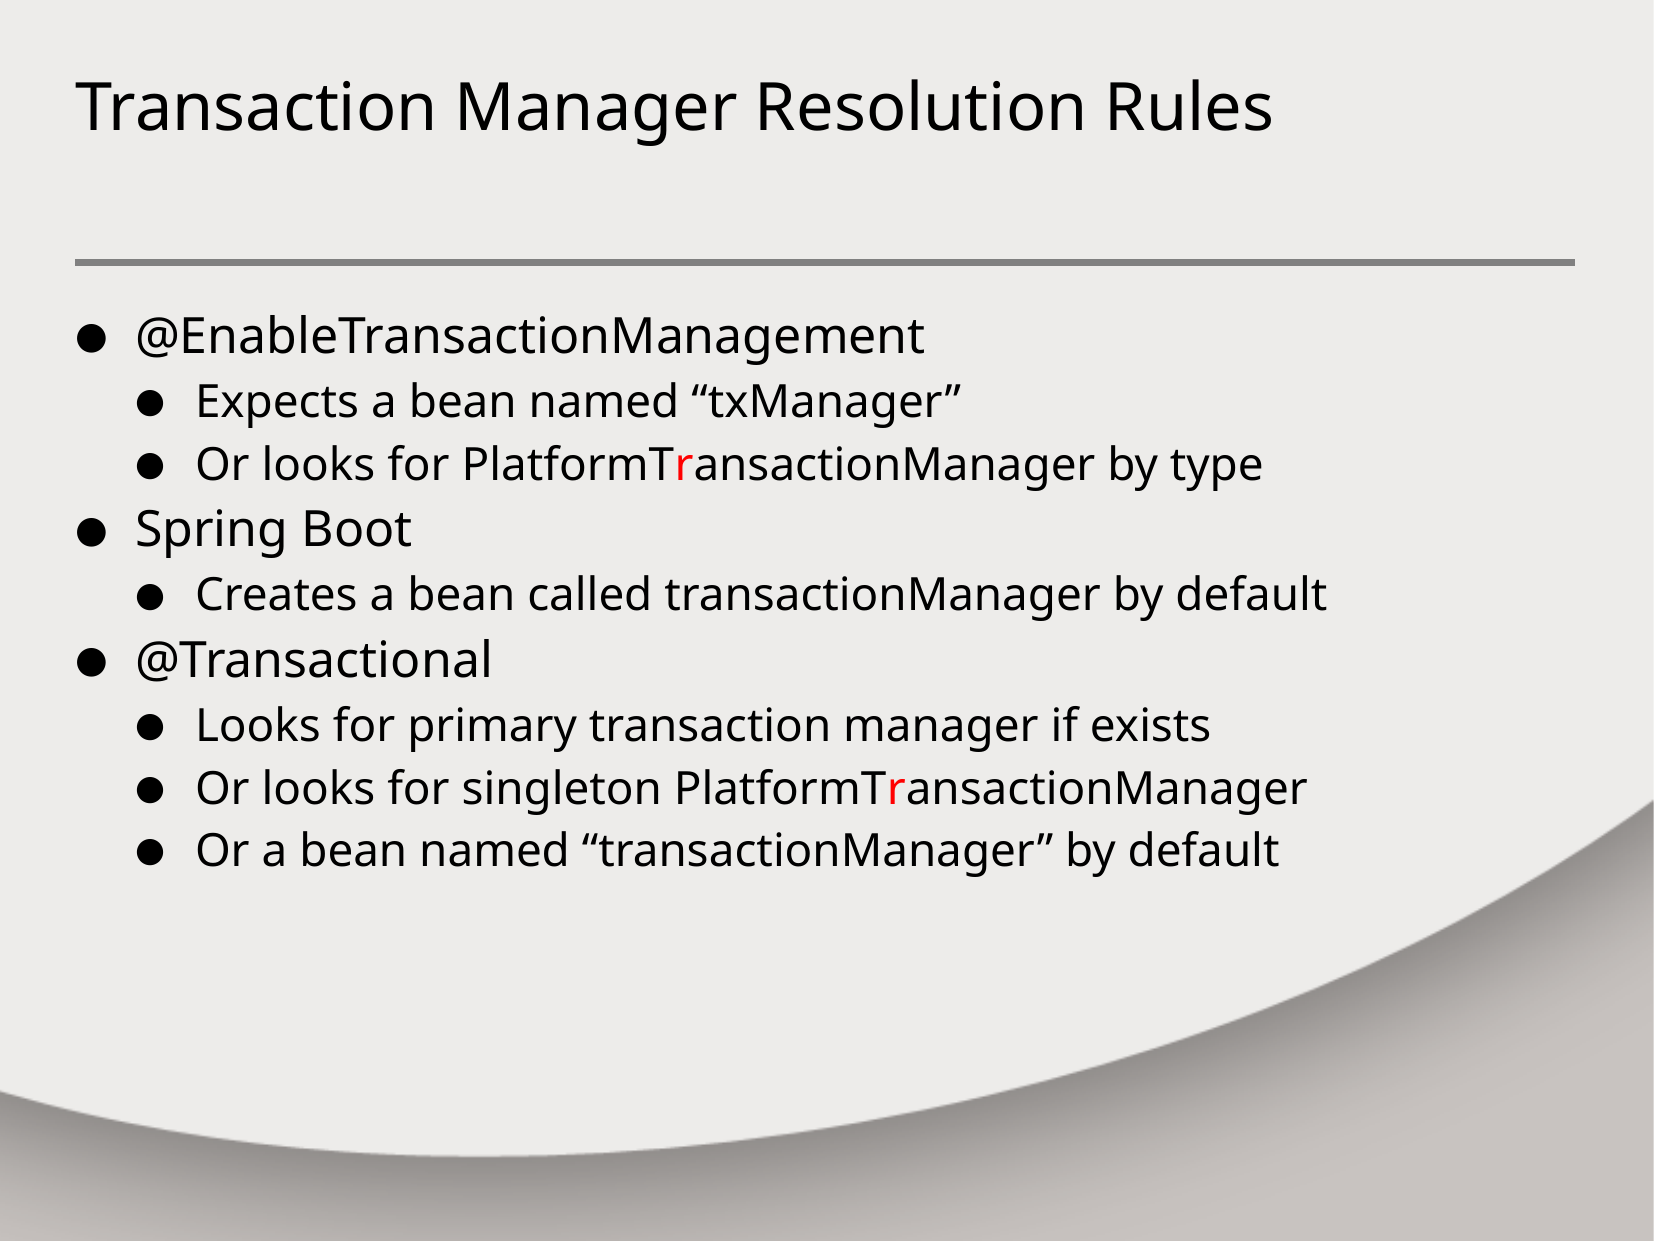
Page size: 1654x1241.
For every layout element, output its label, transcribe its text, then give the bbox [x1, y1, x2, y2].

picture [0, 0, 1654, 1241]
list @EnableTransactionManagement Expects a bean named “txManager” Or looks for PlatformTransactionManager by type Spring Boot Creates a bean called transactionManager by default @Transactional Looks for primary transaction manager if exists Or looks for singleton PlatformTransactionManager Or a bean named “transactionManager” by default [75, 300, 1576, 1163]
title Transaction Manager Resolution Rules [75, 75, 1576, 226]
